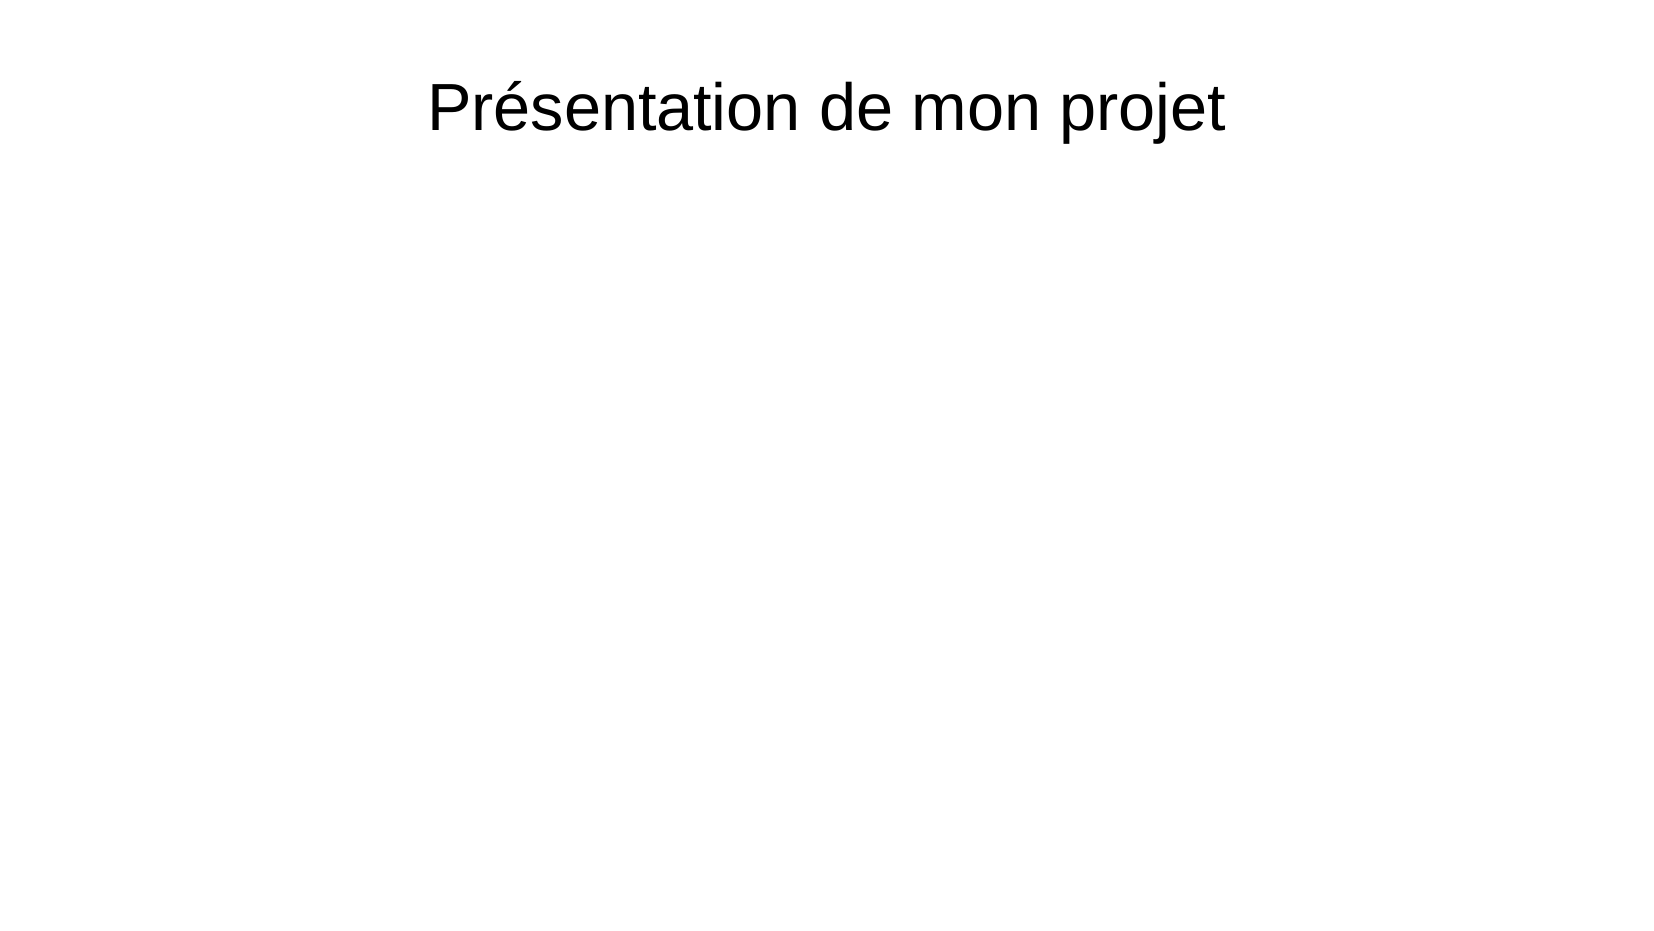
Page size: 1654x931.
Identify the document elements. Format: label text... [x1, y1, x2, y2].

title Présentation de mon projet [88, 29, 1565, 185]
